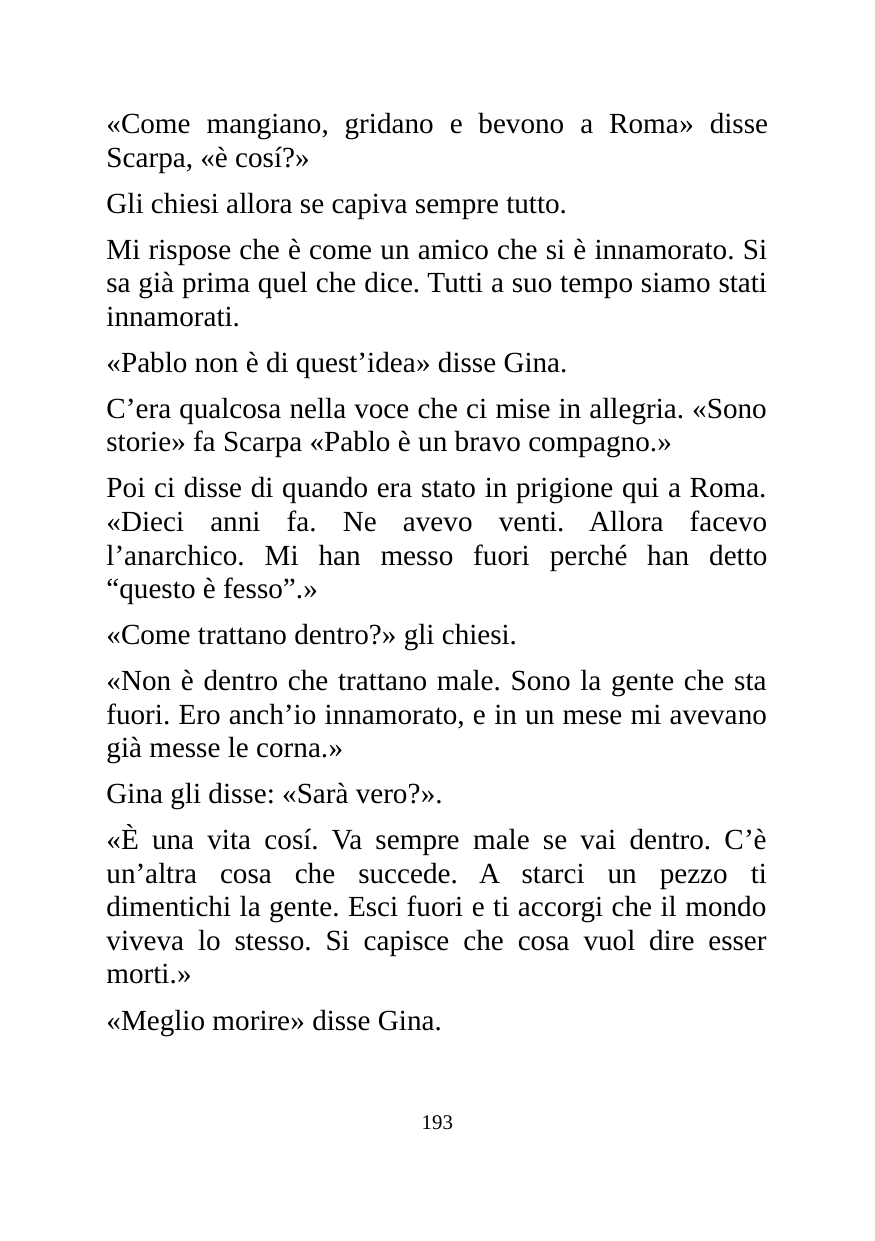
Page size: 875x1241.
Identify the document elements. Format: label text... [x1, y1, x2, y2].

text Poi ci disse di quando era stato in prigione qui a Roma. «Dieci anni fa. Ne avevo venti. Allora facevo l’anarchico. Mi han messo fuori perché han detto “questo è fesso”.» [106, 471, 768, 605]
text Gina gli disse: «Sarà vero?». [106, 776, 768, 810]
text Mi rispose che è come un amico che si è innamorato. Si sa già prima quel che dice. Tutti a suo tempo siamo stati innamorati. [106, 232, 768, 332]
text «Come trattano dentro?» gli chiesi. [106, 617, 768, 651]
text C’era qualcosa nella voce che ci mise in allegria. «Sono storie» fa Scarpa «Pablo è un bravo compagno.» [106, 391, 768, 458]
text Gli chiesi allora se capiva sempre tutto. [106, 186, 768, 219]
text «È una vita cosí. Va sempre male se vai dentro. C’è un’altra cosa che succede. A starci un pezzo ti dimentichi la gente. Esci fuori e ti accorgi che il mondo viveva lo stesso. Si capisce che cosa vuol dire esser morti.» [106, 822, 768, 990]
text «Non è dentro che trattano male. Sono la gente che sta fuori. Ero anch’io innamorato, e in un mese mi avevano già messe le corna.» [106, 663, 768, 764]
text «Meglio morire» disse Gina. [106, 1003, 768, 1036]
text «Pablo non è di quest’idea» disse Gina. [106, 345, 768, 378]
text «Come mangiano, gridano e bevono a Roma» disse Scarpa, «è cosí?» [106, 106, 768, 173]
